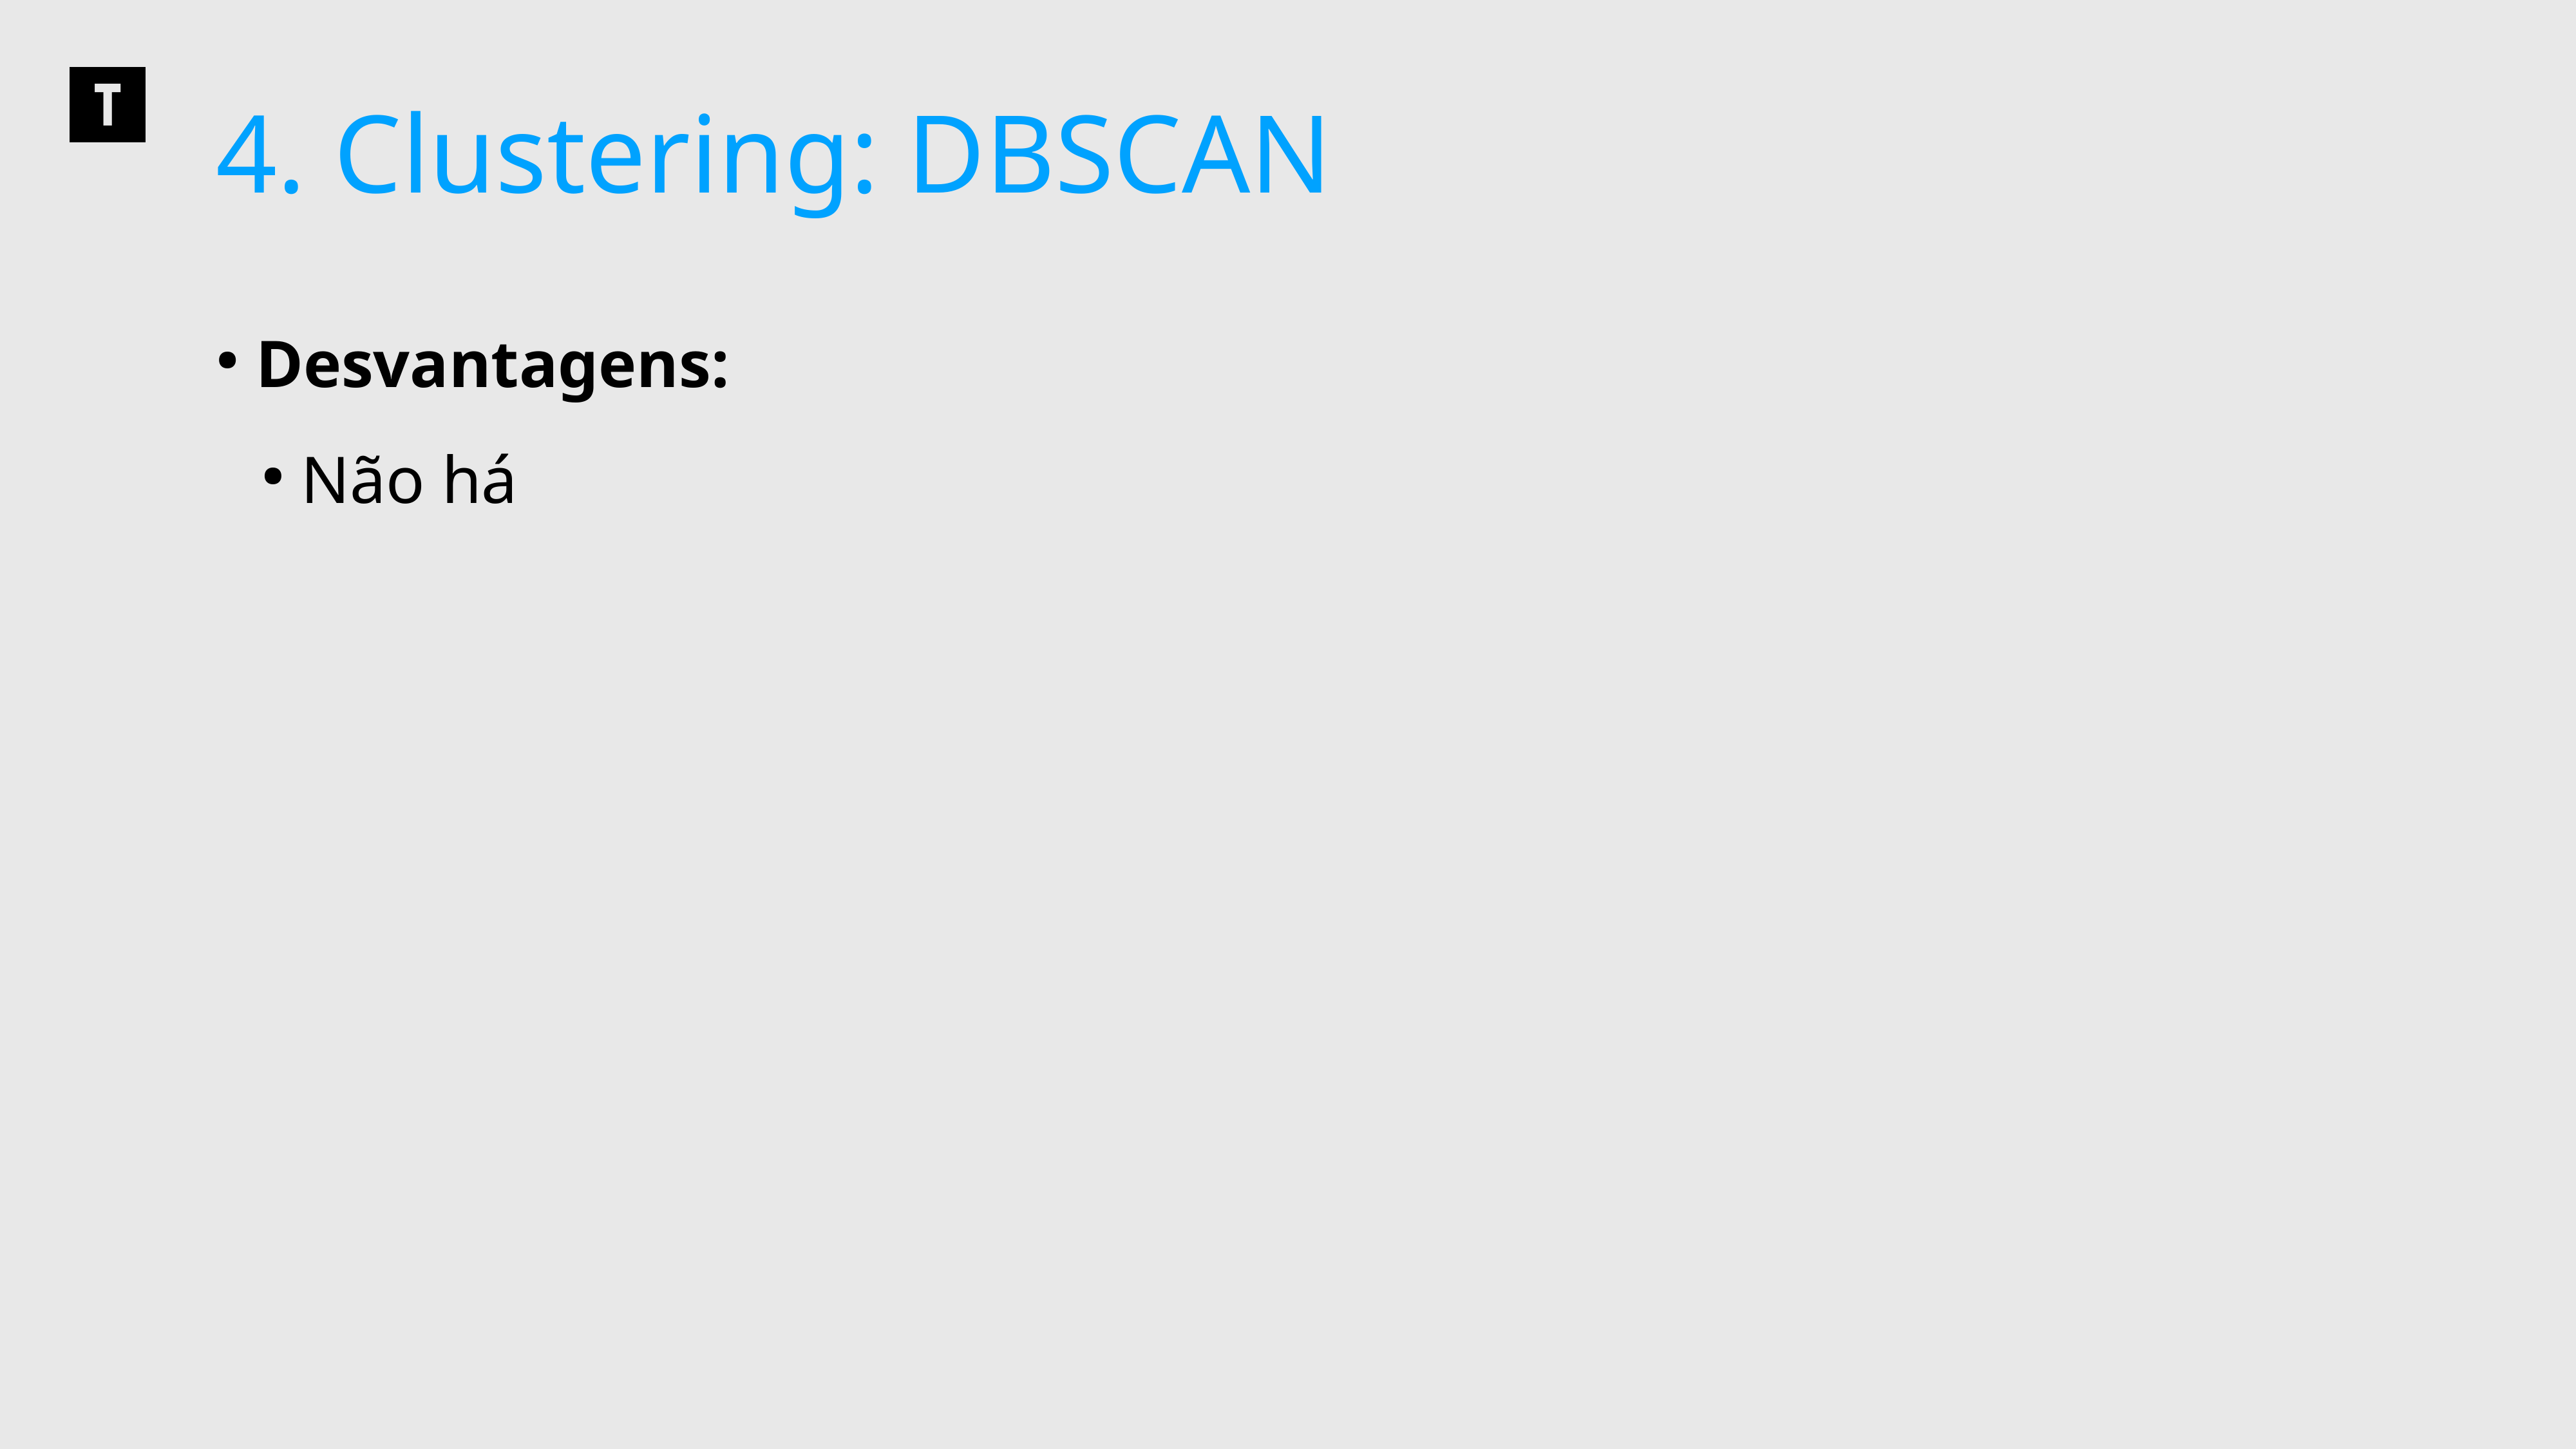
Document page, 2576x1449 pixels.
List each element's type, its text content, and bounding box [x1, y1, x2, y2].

text_box 4. Clustering: DBSCAN [211, 80, 2099, 220]
text_box Desvantagens: Não há [211, 279, 1719, 599]
picture [70, 67, 146, 142]
